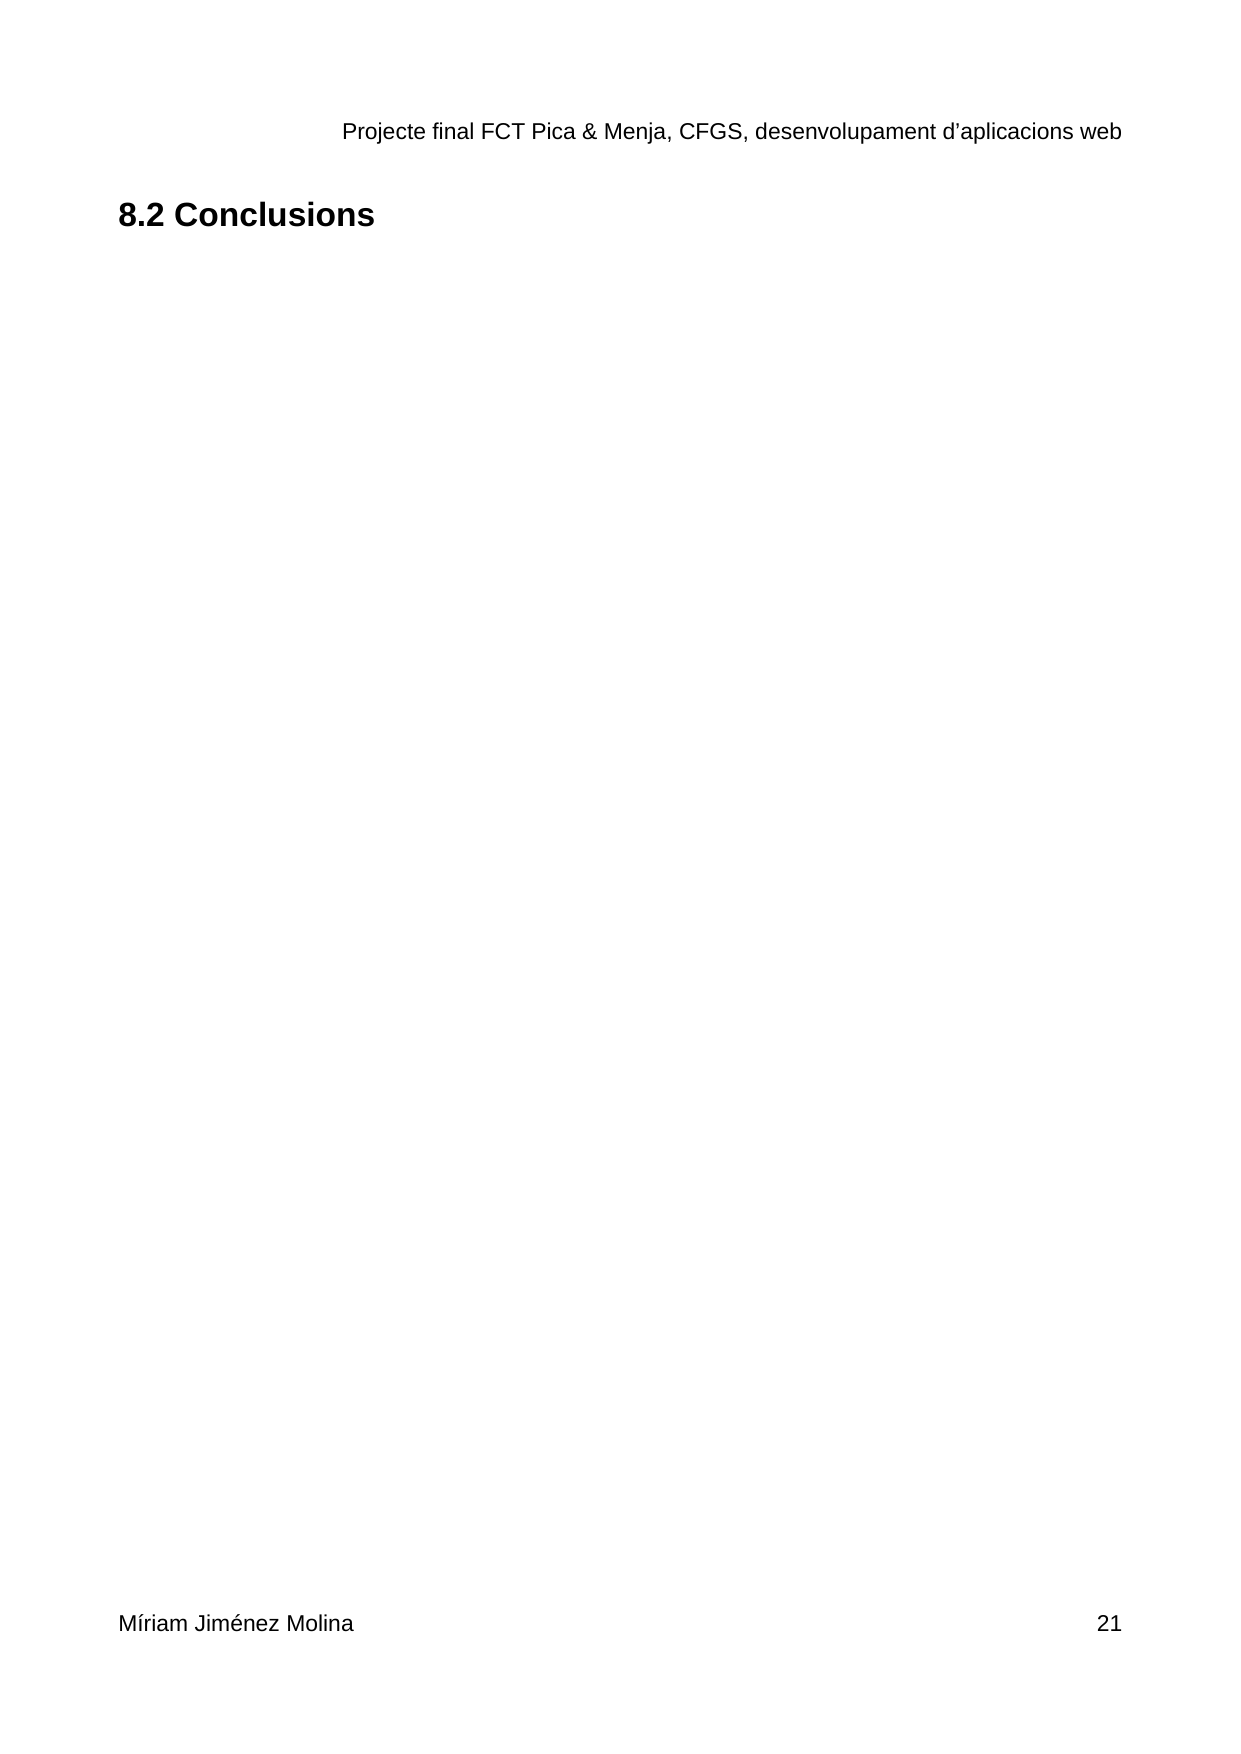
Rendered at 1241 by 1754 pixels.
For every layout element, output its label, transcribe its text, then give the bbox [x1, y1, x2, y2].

subtitle 8.2 Conclusions [118, 195, 1122, 233]
